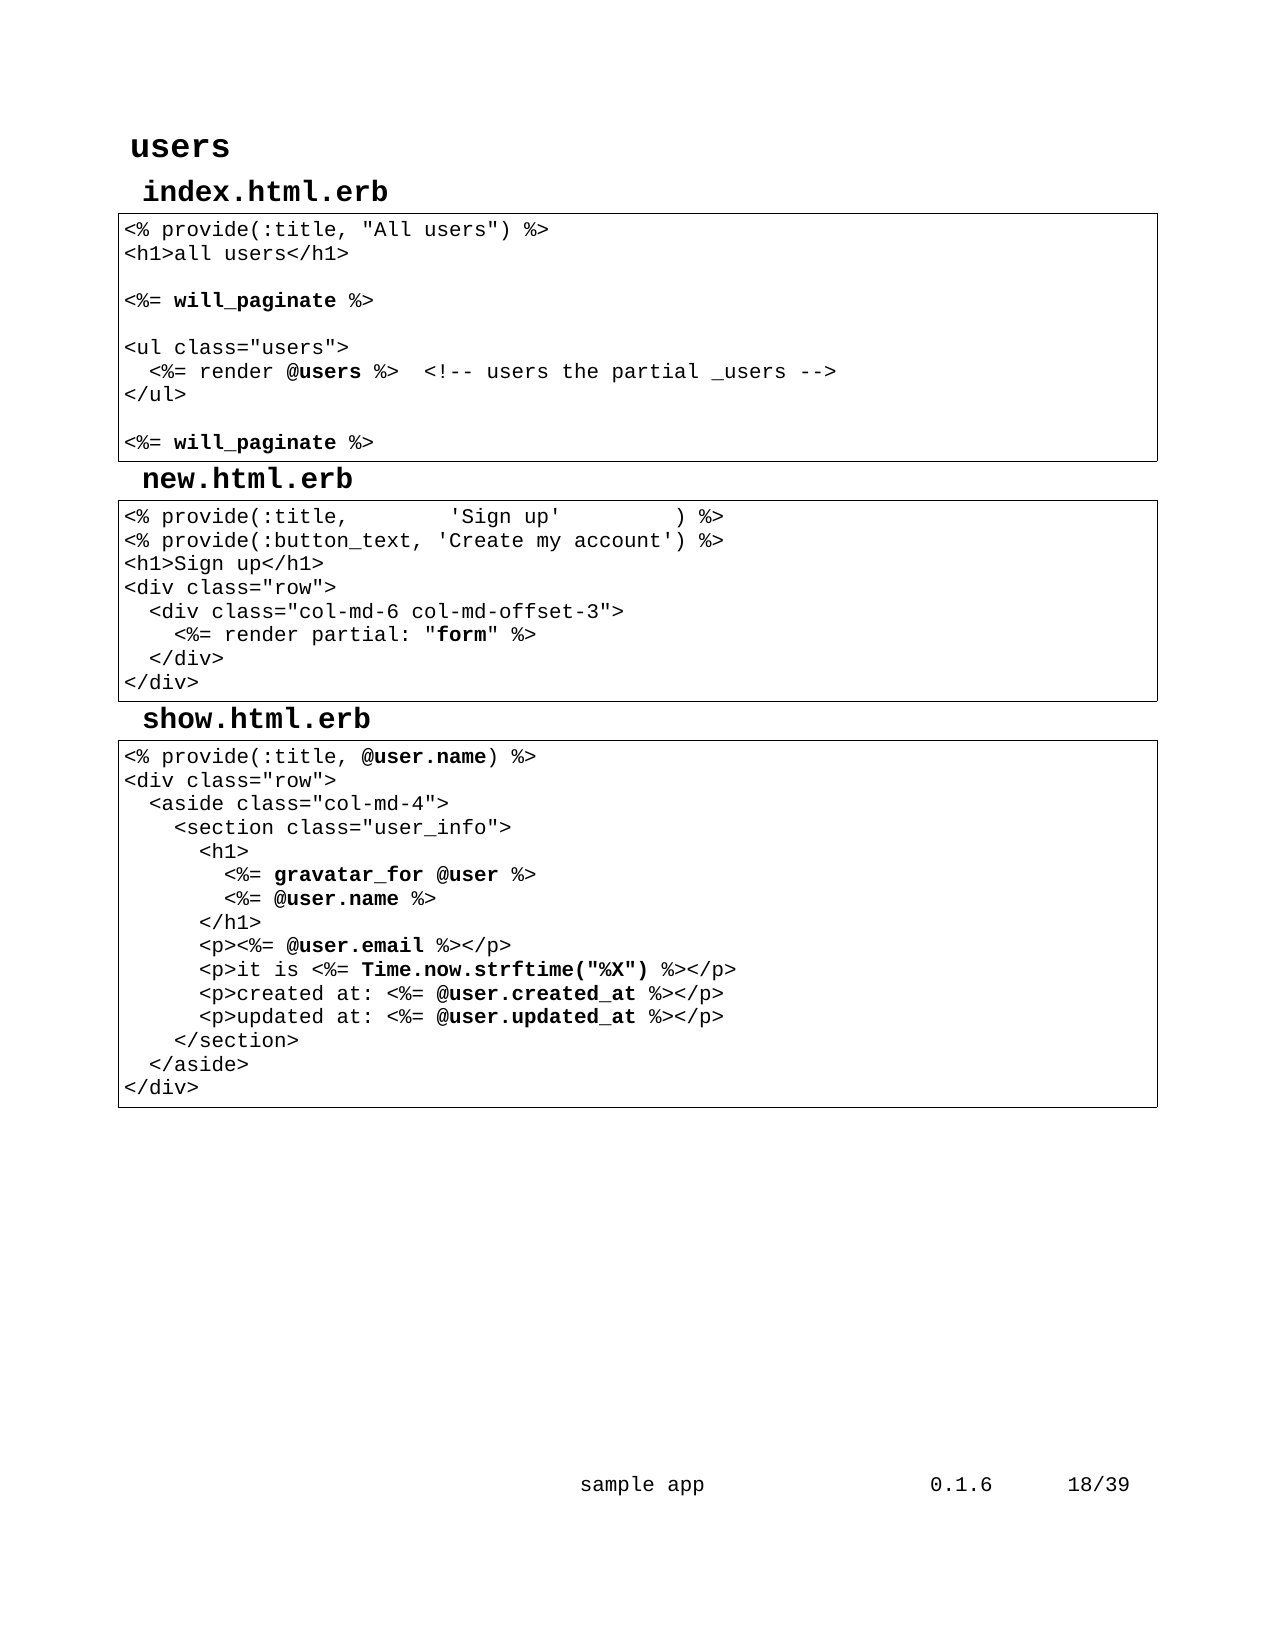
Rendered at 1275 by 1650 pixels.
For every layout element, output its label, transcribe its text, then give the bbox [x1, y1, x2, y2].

table_header <% provide(:title, @user.name) %> <div class="row"> <aside class="col-md-4"> <section class="user_info"> <h1> <%= gravatar_for @user %> <%= @user.name %> </h1> <p><%= @user.email %></p> <p>it is <%= Time.now.strftime("%X") %></p> <p>created at: <%= @user.created_at %></p> <p>updated at: <%= @user.updated_at %></p> </section> </aside> </div> [119, 741, 1157, 1107]
subtitle new.html.erb [142, 464, 1157, 497]
table_header <% provide(:title, "All users") %> <h1>all users</h1> <%= will_paginate %> <ul class="users"> <%= render @users %> <!-- users the partial _users --> </ul> <%= will_paginate %> [119, 214, 1157, 461]
subtitle index.html.erb [142, 177, 1157, 210]
subtitle show.html.erb [142, 704, 1157, 737]
table_header <% provide(:title, 'Sign up' ) %> <% provide(:button_text, 'Create my account') %> <h1>Sign up</h1> <div class="row"> <div class="col-md-6 col-md-offset-3"> <%= render partial: "form" %> </div> </div> [119, 501, 1157, 701]
subtitle users [130, 130, 1157, 168]
